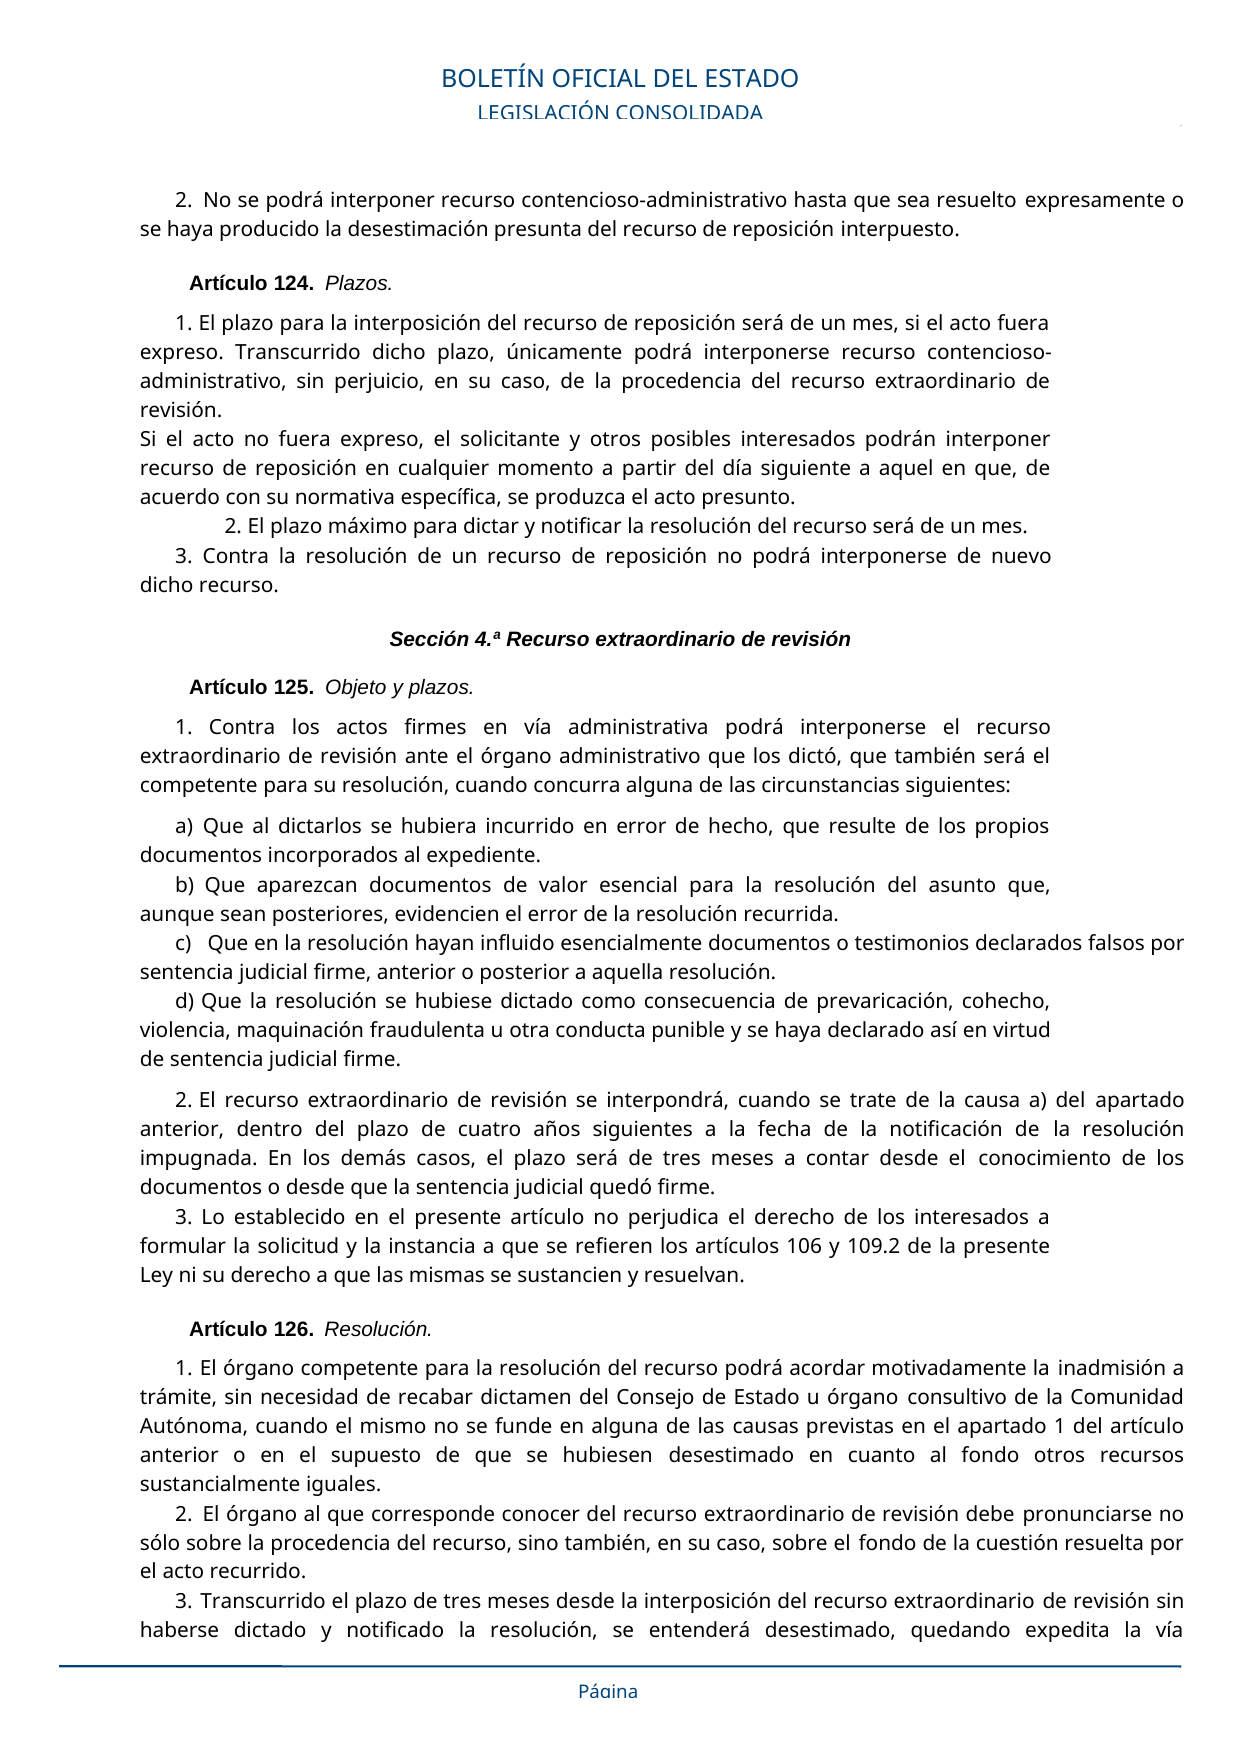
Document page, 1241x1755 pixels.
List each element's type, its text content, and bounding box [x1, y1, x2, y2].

list No se podrá interponer recurso contencioso-administrativo hasta que sea resuelto expresamente o se haya producido la desestimación presunta del recurso de reposición interpuesto. [139, 185, 1184, 242]
list Que la resolución se hubiese dictado como consecuencia de prevaricación, cohecho, violencia, maquinación fraudulenta u otra conducta punible y se haya declarado así en virtud de sentencia judicial firme. [139, 986, 1052, 1072]
list Lo establecido en el presente artículo no perjudica el derecho de los interesados a formular la solicitud y la instancia a que se refieren los artículos 106 y 109.2 de la presente Ley ni su derecho a que las mismas se sustancien y resuelvan. [139, 1202, 1052, 1288]
list Que al dictarlos se hubiera incurrido en error de hecho, que resulte de los propios documentos incorporados al expediente. [139, 812, 1051, 869]
list Que aparezcan documentos de valor esencial para la resolución del asunto que, aunque sean posteriores, evidencien el error de la resolución recurrida. [139, 870, 1052, 927]
text Si el acto no fuera expreso, el solicitante y otros posibles interesados podrán interponer recurso de reposición en cualquier momento a partir del día siguiente a aquel en que, de acuerdo con su normativa específica, se produzca el acto presunto. [139, 424, 1052, 510]
list Transcurrido el plazo de tres meses desde la interposición del recurso extraordinario de revisión sin haberse dictado y notificado la resolución, se entenderá desestimado, quedando expedita la vía [139, 1586, 1184, 1643]
text Artículo 126. Resolución. [189, 1317, 1184, 1341]
list El órgano al que corresponde conocer del recurso extraordinario de revisión debe pronunciarse no sólo sobre la procedencia del recurso, sino también, en su caso, sobre el fondo de la cuestión resuelta por el acto recurrido. [139, 1499, 1184, 1585]
list Que en la resolución hayan influido esencialmente documentos o testimonios declarados falsos por sentencia judicial firme, anterior o posterior a aquella resolución. [139, 928, 1184, 985]
list Contra los actos firmes en vía administrativa podrá interponerse el recurso extraordinario de revisión ante el órgano administrativo que los dictó, que también será el competente para su resolución, cuando concurra alguna de las circunstancias siguientes: [139, 712, 1052, 798]
list El órgano competente para la resolución del recurso podrá acordar motivadamente la inadmisión a trámite, sin necesidad de recabar dictamen del Consejo de Estado u órgano consultivo de la Comunidad Autónoma, cuando el mismo no se funde en alguna de las causas previstas en el apartado 1 del artículo anterior o en el supuesto de que se hubiesen desestimado en cuanto al fondo otros recursos sustancialmente iguales. [139, 1353, 1184, 1498]
list El plazo máximo para dictar y notificar la resolución del recurso será de un mes. [224, 511, 1184, 540]
text Artículo 125. Objeto y plazos. [189, 675, 1184, 699]
subtitle Sección 4.ª Recurso extraordinario de revisión [389, 627, 1184, 651]
list El recurso extraordinario de revisión se interpondrá, cuando se trate de la causa a) del apartado anterior, dentro del plazo de cuatro años siguientes a la fecha de la notificación de la resolución impugnada. En los demás casos, el plazo será de tres meses a contar desde el conocimiento de los documentos o desde que la sentencia judicial quedó firme. [139, 1086, 1184, 1201]
text Artículo 124. Plazos. [189, 271, 1184, 295]
list Contra la resolución de un recurso de reposición no podrá interponerse de nuevo dicho recurso. [139, 541, 1052, 598]
list El plazo para la interposición del recurso de reposición será de un mes, si el acto fuera expreso. Transcurrido dicho plazo, únicamente podrá interponerse recurso contencioso- administrativo, sin perjuicio, en su caso, de la procedencia del recurso extraordinario de revisión. [139, 308, 1052, 423]
